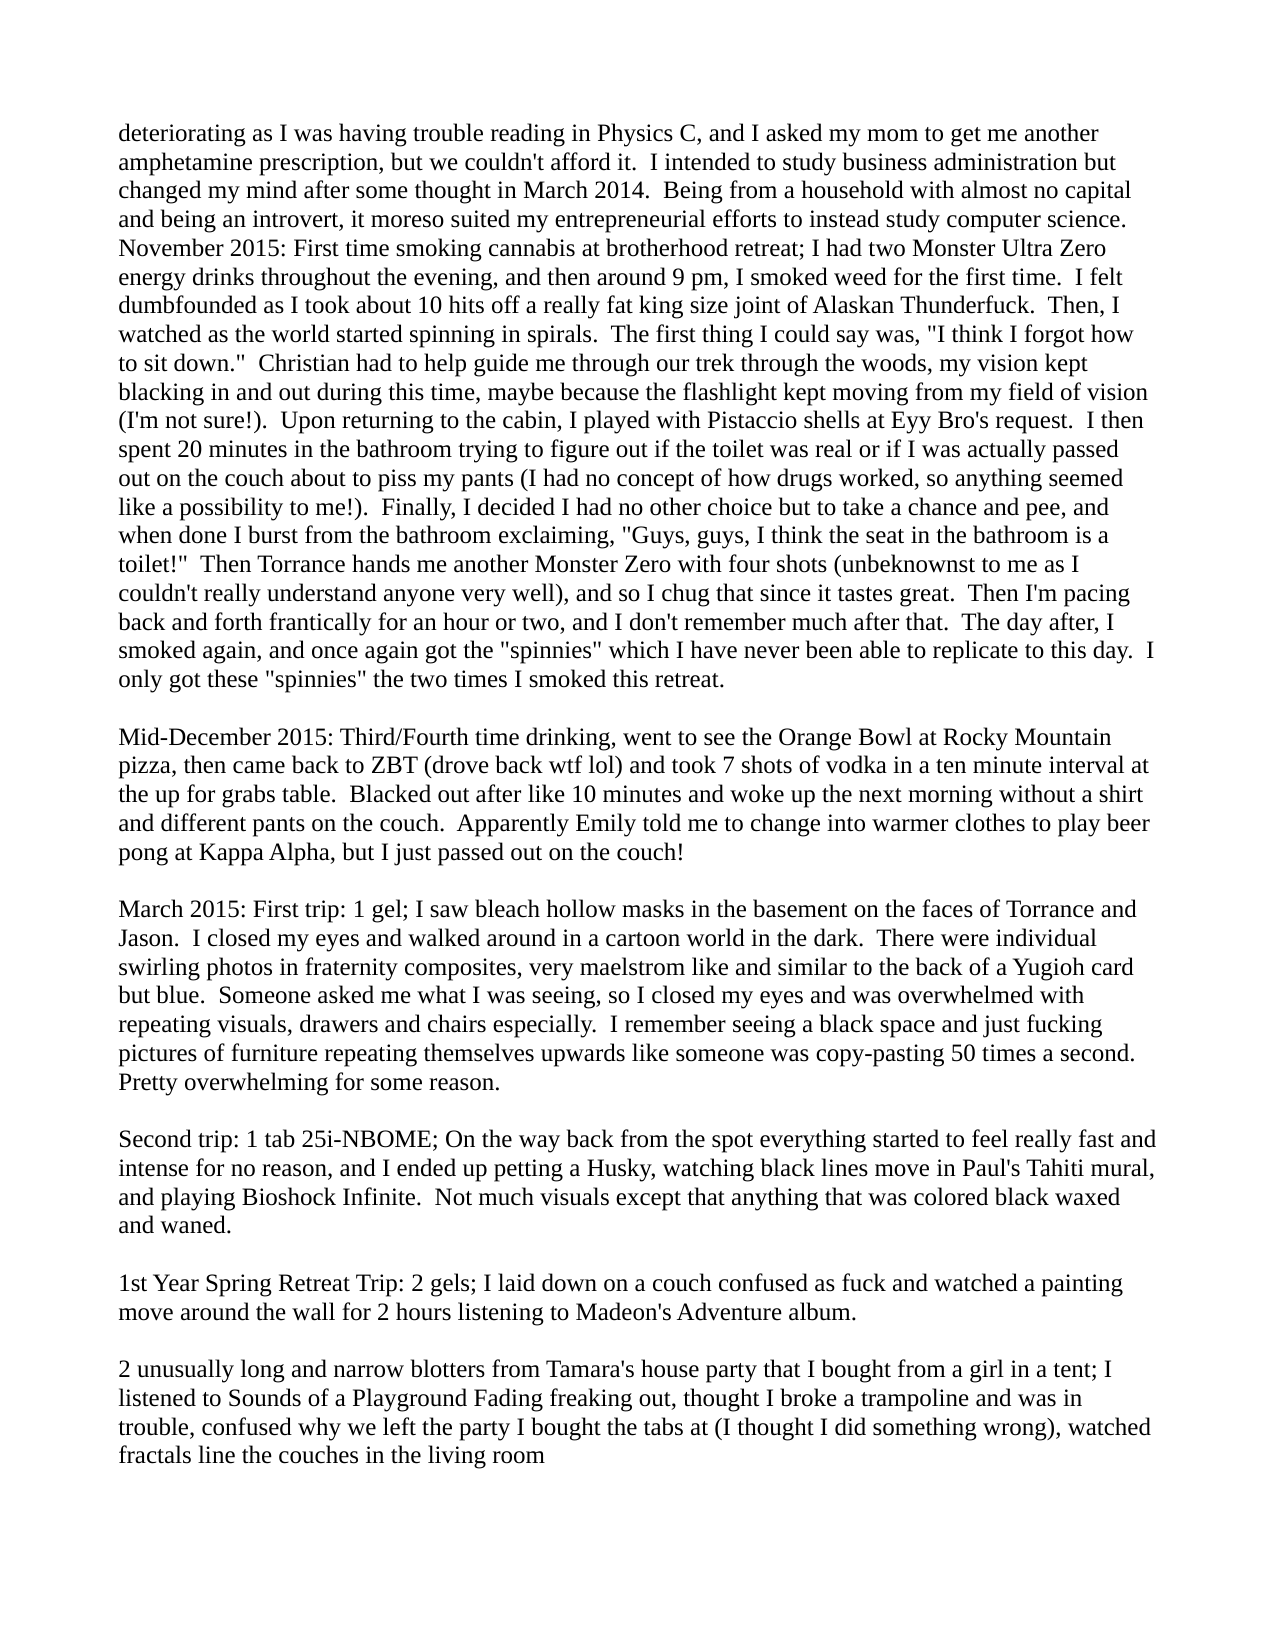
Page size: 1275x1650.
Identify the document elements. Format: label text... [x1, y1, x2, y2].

text Mid-December 2015: Third/Fourth time drinking, went to see the Orange Bowl at Rocky Mountain pizza, then came back to ZBT (drove back wtf lol) and took 7 shots of vodka in a ten minute interval at the up for grabs table. Blacked out after like 10 minutes and woke up the next morning without a shirt and different pants on the couch. Apparently Emily told me to change into warmer clothes to play beer pong at Kappa Alpha, but I just passed out on the couch! [118, 722, 1157, 866]
text 2 unusually long and narrow blotters from Tamara's house party that I bought from a girl in a tent; I listened to Sounds of a Playground Fading freaking out, thought I broke a trampoline and was in trouble, confused why we left the party I bought the tabs at (I thought I did something wrong), watched fractals line the couches in the living room [118, 1354, 1157, 1469]
text Second trip: 1 tab 25i-NBOME; On the way back from the spot everything started to feel really fast and intense for no reason, and I ended up petting a Husky, watching black lines move in Paul's Tahiti mural, and playing Bioshock Infinite. Not much visuals except that anything that was colored black waxed and waned. [118, 1124, 1157, 1239]
text 1st Year Spring Retreat Trip: 2 gels; I laid down on a couch confused as fuck and watched a painting move around the wall for 2 hours listening to Madeon's Adventure album. [118, 1268, 1157, 1326]
text deteriorating as I was having trouble reading in Physics C, and I asked my mom to get me another amphetamine prescription, but we couldn't afford it. I intended to study business administration but changed my mind after some thought in March 2014. Being from a household with almost no capital and being an introvert, it moreso suited my entrepreneurial efforts to instead study computer science. [118, 118, 1157, 233]
text March 2015: First trip: 1 gel; I saw bleach hollow masks in the basement on the faces of Torrance and Jason. I closed my eyes and walked around in a cartoon world in the dark. There were individual swirling photos in fraternity composites, very maelstrom like and similar to the back of a Yugioh card but blue. Someone asked me what I was seeing, so I closed my eyes and was overwhelmed with repeating visuals, drawers and chairs especially. I remember seeing a black space and just fucking pictures of furniture repeating themselves upwards like someone was copy-pasting 50 times a second. Pretty overwhelming for some reason. [118, 894, 1157, 1096]
text November 2015: First time smoking cannabis at brotherhood retreat; I had two Monster Ultra Zero energy drinks throughout the evening, and then around 9 pm, I smoked weed for the first time. I felt dumbfounded as I took about 10 hits off a really fat king size joint of Alaskan Thunderfuck. Then, I watched as the world started spinning in spirals. The first thing I could say was, "I think I forgot how to sit down." Christian had to help guide me through our trek through the woods, my vision kept blacking in and out during this time, maybe because the flashlight kept moving from my field of vision (I'm not sure!). Upon returning to the cabin, I played with Pistaccio shells at Eyy Bro's request. I then spent 20 minutes in the bathroom trying to figure out if the toilet was real or if I was actually passed out on the couch about to piss my pants (I had no concept of how drugs worked, so anything seemed like a possibility to me!). Finally, I decided I had no other choice but to take a chance and pee, and when done I burst from the bathroom exclaiming, "Guys, guys, I think the seat in the bathroom is a toilet!" Then Torrance hands me another Monster Zero with four shots (unbeknownst to me as I couldn't really understand anyone very well), and so I chug that since it tastes great. Then I'm pacing back and forth frantically for an hour or two, and I don't remember much after that. The day after, I smoked again, and once again got the "spinnies" which I have never been able to replicate to this day. I only got these "spinnies" the two times I smoked this retreat. [118, 233, 1157, 693]
